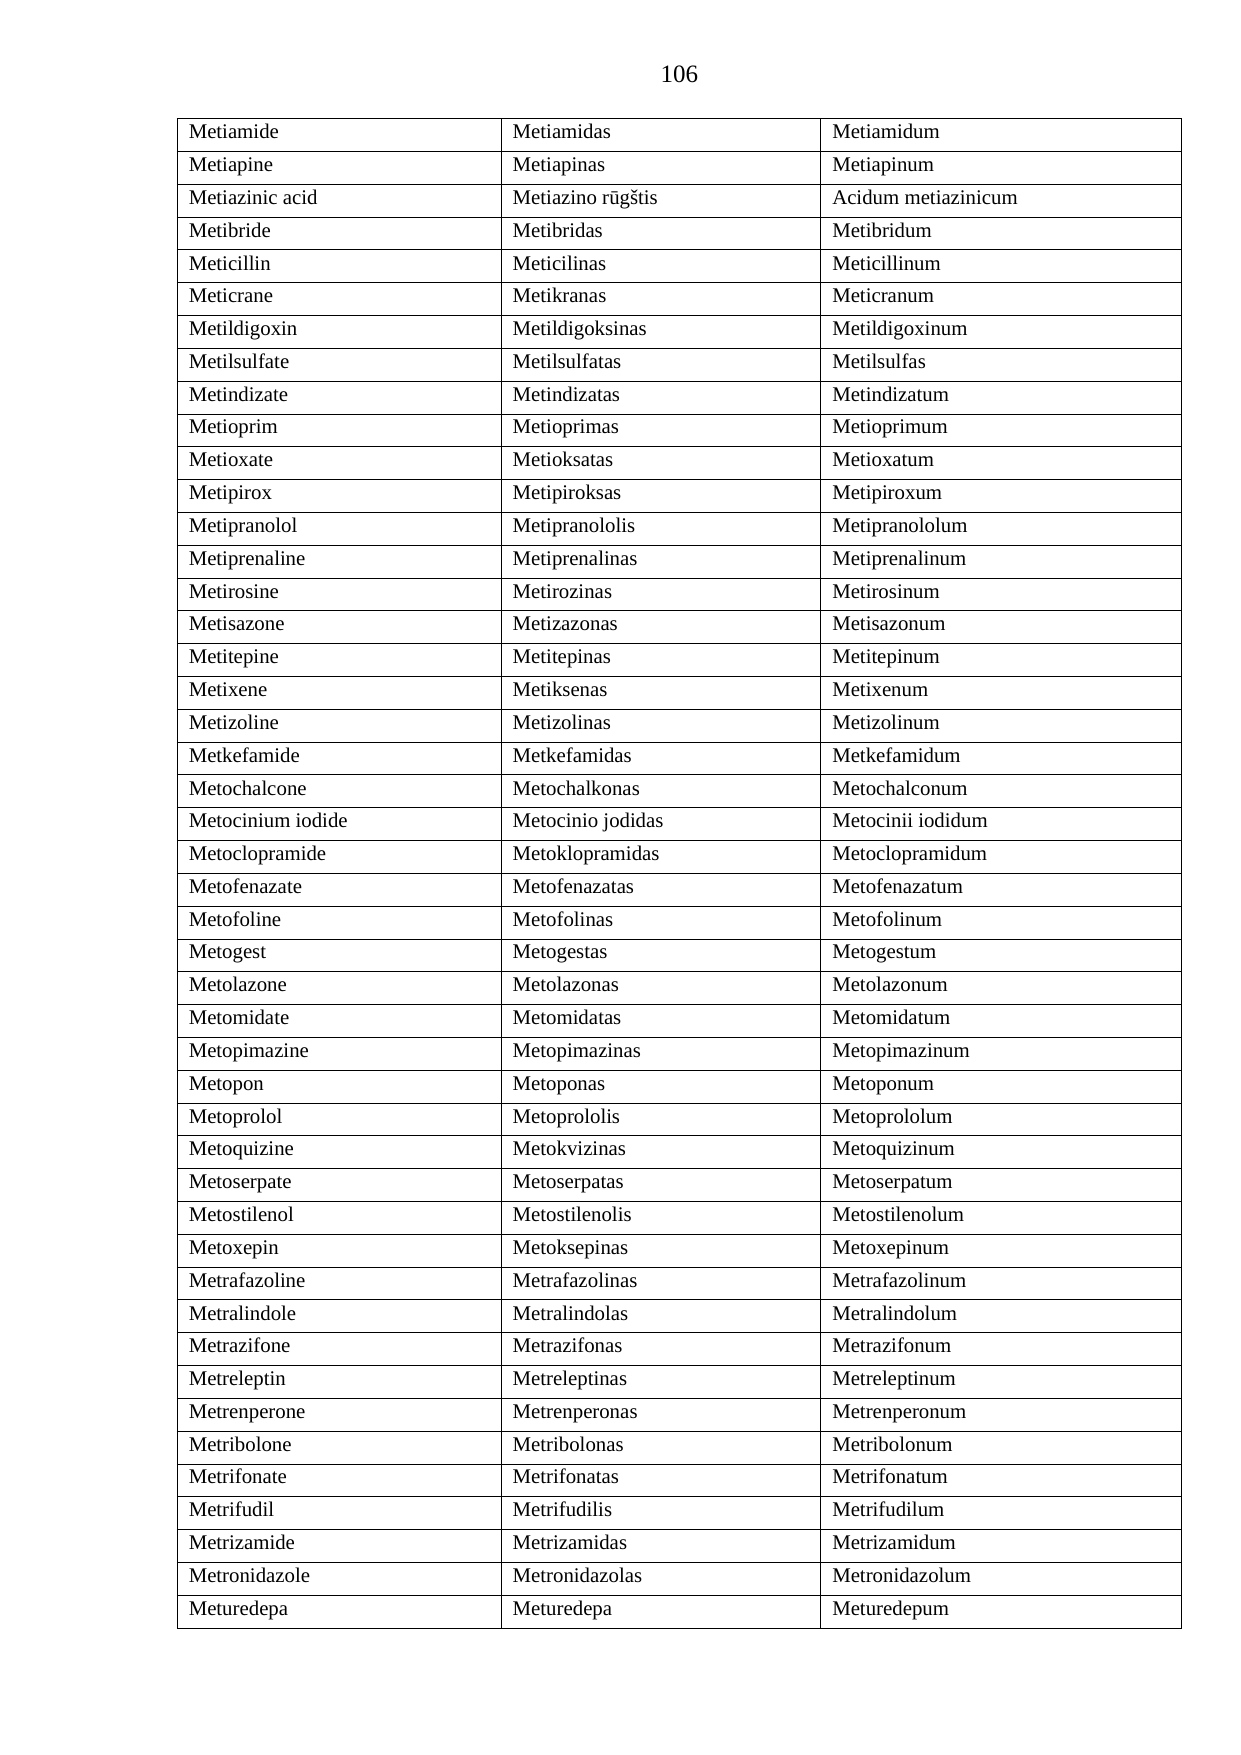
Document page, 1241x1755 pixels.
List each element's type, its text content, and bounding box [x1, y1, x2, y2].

table_cell Metoxepinum [821, 1235, 1181, 1267]
table_cell Metrafazoline [178, 1268, 501, 1299]
table_cell Metrifonatum [821, 1465, 1181, 1496]
table_cell Metochalconum [821, 775, 1181, 807]
table_cell Meticrane [178, 283, 501, 315]
table_cell Metoponum [821, 1071, 1181, 1102]
table_cell Metitepinum [821, 644, 1181, 676]
table_cell Metipiroksas [502, 480, 820, 512]
table_cell Metogestum [821, 940, 1181, 971]
table_cell Metrenperonum [821, 1399, 1181, 1431]
table_cell Metiapinas [502, 152, 820, 184]
table_cell Metitepine [178, 644, 501, 676]
table_cell Metocinio jodidas [502, 808, 820, 840]
table_cell Metioprimas [502, 415, 820, 446]
table_cell Metronidazolas [502, 1563, 820, 1595]
table_cell Metrizamidum [821, 1530, 1181, 1562]
table_cell Metolazone [178, 972, 501, 1004]
table_cell Metilsulfas [821, 349, 1181, 381]
table_cell Metrifonate [178, 1465, 501, 1496]
table_cell Metocinium iodide [178, 808, 501, 840]
table_cell Metofolinum [821, 907, 1181, 938]
table_cell Metizazonas [502, 611, 820, 643]
table_cell Metrafazolinas [502, 1268, 820, 1299]
table_cell Metiprenalinum [821, 546, 1181, 577]
table_cell Metrazifonum [821, 1333, 1181, 1365]
table_cell Meturedepa [502, 1596, 820, 1627]
table_cell Metiprenaline [178, 546, 501, 577]
table_cell Metindizate [178, 382, 501, 413]
table_cell Metioxatum [821, 447, 1181, 479]
table_cell Metipranololum [821, 513, 1181, 545]
table_cell Metrifonatas [502, 1465, 820, 1496]
table_cell Metiamide [178, 119, 501, 151]
table_cell Metostilenol [178, 1202, 501, 1234]
table_cell Metiazino rūgštis [502, 185, 820, 217]
table_cell Acidum metiazinicum [821, 185, 1181, 217]
table_cell Metirozinas [502, 579, 820, 610]
table_cell Metrifudil [178, 1497, 501, 1529]
table_cell Metioprimum [821, 415, 1181, 446]
table_cell Metisazonum [821, 611, 1181, 643]
table_cell Metioksatas [502, 447, 820, 479]
table_cell Metoprolol [178, 1104, 501, 1135]
table_cell Metiapine [178, 152, 501, 184]
table_cell Metildigoxin [178, 316, 501, 348]
table_cell Metkefamide [178, 743, 501, 774]
table_cell Metogest [178, 940, 501, 971]
table_cell Metralindolum [821, 1300, 1181, 1332]
table_cell Metronidazolum [821, 1563, 1181, 1595]
table_cell Metizoline [178, 710, 501, 742]
table_cell Metofenazate [178, 874, 501, 906]
table_cell Metofolinas [502, 907, 820, 938]
table_cell Meturedepum [821, 1596, 1181, 1627]
table_cell Metoclopramidum [821, 841, 1181, 873]
table_cell Metopimazinum [821, 1038, 1181, 1070]
table_cell Metizolinas [502, 710, 820, 742]
table_cell Metipranololis [502, 513, 820, 545]
table_cell Metopimazinas [502, 1038, 820, 1070]
table_cell Metostilenolis [502, 1202, 820, 1234]
table_cell Metoksepinas [502, 1235, 820, 1267]
table_cell Metoponas [502, 1071, 820, 1102]
table_cell Metopimazine [178, 1038, 501, 1070]
table_cell Metribolonas [502, 1432, 820, 1463]
table_cell Metixene [178, 677, 501, 709]
table_cell Metronidazole [178, 1563, 501, 1595]
table_cell Metreleptin [178, 1366, 501, 1398]
table_cell Metrazifonas [502, 1333, 820, 1365]
table_cell Metoklopramidas [502, 841, 820, 873]
table_cell Metkefamidum [821, 743, 1181, 774]
table_cell Metindizatas [502, 382, 820, 413]
table_cell Metolazonas [502, 972, 820, 1004]
table_cell Metipranolol [178, 513, 501, 545]
table_cell Metildigoxinum [821, 316, 1181, 348]
table_cell Metkefamidas [502, 743, 820, 774]
table_cell Metoprololis [502, 1104, 820, 1135]
table_cell Metocinii iodidum [821, 808, 1181, 840]
table_cell Metrifudilum [821, 1497, 1181, 1529]
table_cell Metochalkonas [502, 775, 820, 807]
table_cell Meticilinas [502, 250, 820, 282]
table_cell Metoclopramide [178, 841, 501, 873]
table_cell Metibridum [821, 218, 1181, 249]
table_cell Metoserpate [178, 1169, 501, 1201]
table_cell Metrafazolinum [821, 1268, 1181, 1299]
table_cell Meticranum [821, 283, 1181, 315]
table_cell Metildigoksinas [502, 316, 820, 348]
table_cell Metiksenas [502, 677, 820, 709]
table_cell Metofoline [178, 907, 501, 938]
table_cell Metogestas [502, 940, 820, 971]
table_cell Metralindole [178, 1300, 501, 1332]
table_cell Metochalcone [178, 775, 501, 807]
table_cell Metiapinum [821, 152, 1181, 184]
table_cell Metofenazatas [502, 874, 820, 906]
table_cell Metreleptinum [821, 1366, 1181, 1398]
table_cell Metisazone [178, 611, 501, 643]
table_cell Metizolinum [821, 710, 1181, 742]
table_cell Metiprenalinas [502, 546, 820, 577]
table_cell Metiazinic acid [178, 185, 501, 217]
table_cell Metolazonum [821, 972, 1181, 1004]
table_cell Metribolone [178, 1432, 501, 1463]
table_cell Metreleptinas [502, 1366, 820, 1398]
table_cell Metomidate [178, 1005, 501, 1037]
table_cell Metibride [178, 218, 501, 249]
table_cell Metirosine [178, 579, 501, 610]
table_cell Metipirox [178, 480, 501, 512]
table_cell Meticillin [178, 250, 501, 282]
table_cell Metikranas [502, 283, 820, 315]
table_cell Metoserpatum [821, 1169, 1181, 1201]
table_cell Metoxepin [178, 1235, 501, 1267]
table_cell Metioprim [178, 415, 501, 446]
table_cell Metrizamide [178, 1530, 501, 1562]
table_cell Metrizamidas [502, 1530, 820, 1562]
table_cell Metiamidum [821, 119, 1181, 151]
table_cell Metrenperone [178, 1399, 501, 1431]
table_cell Metipiroxum [821, 480, 1181, 512]
table_cell Metomidatas [502, 1005, 820, 1037]
table_cell Metofenazatum [821, 874, 1181, 906]
table_cell Metopon [178, 1071, 501, 1102]
table_cell Metralindolas [502, 1300, 820, 1332]
table_cell Metilsulfate [178, 349, 501, 381]
table_cell Metrazifone [178, 1333, 501, 1365]
table_cell Metiamidas [502, 119, 820, 151]
table_cell Metribolonum [821, 1432, 1181, 1463]
table_cell Metitepinas [502, 644, 820, 676]
table_cell Metilsulfatas [502, 349, 820, 381]
table_cell Metindizatum [821, 382, 1181, 413]
table_cell Metrenperonas [502, 1399, 820, 1431]
table_cell Metoquizinum [821, 1136, 1181, 1168]
table_cell Metokvizinas [502, 1136, 820, 1168]
table_cell Metixenum [821, 677, 1181, 709]
table_cell Metioxate [178, 447, 501, 479]
table_cell Metibridas [502, 218, 820, 249]
table_cell Metomidatum [821, 1005, 1181, 1037]
table_cell Metostilenolum [821, 1202, 1181, 1234]
table_cell Meturedepa [178, 1596, 501, 1627]
table_cell Meticillinum [821, 250, 1181, 282]
table_cell Metoquizine [178, 1136, 501, 1168]
table_cell Metrifudilis [502, 1497, 820, 1529]
table_cell Metoserpatas [502, 1169, 820, 1201]
table_cell Metoprololum [821, 1104, 1181, 1135]
table_cell Metirosinum [821, 579, 1181, 610]
